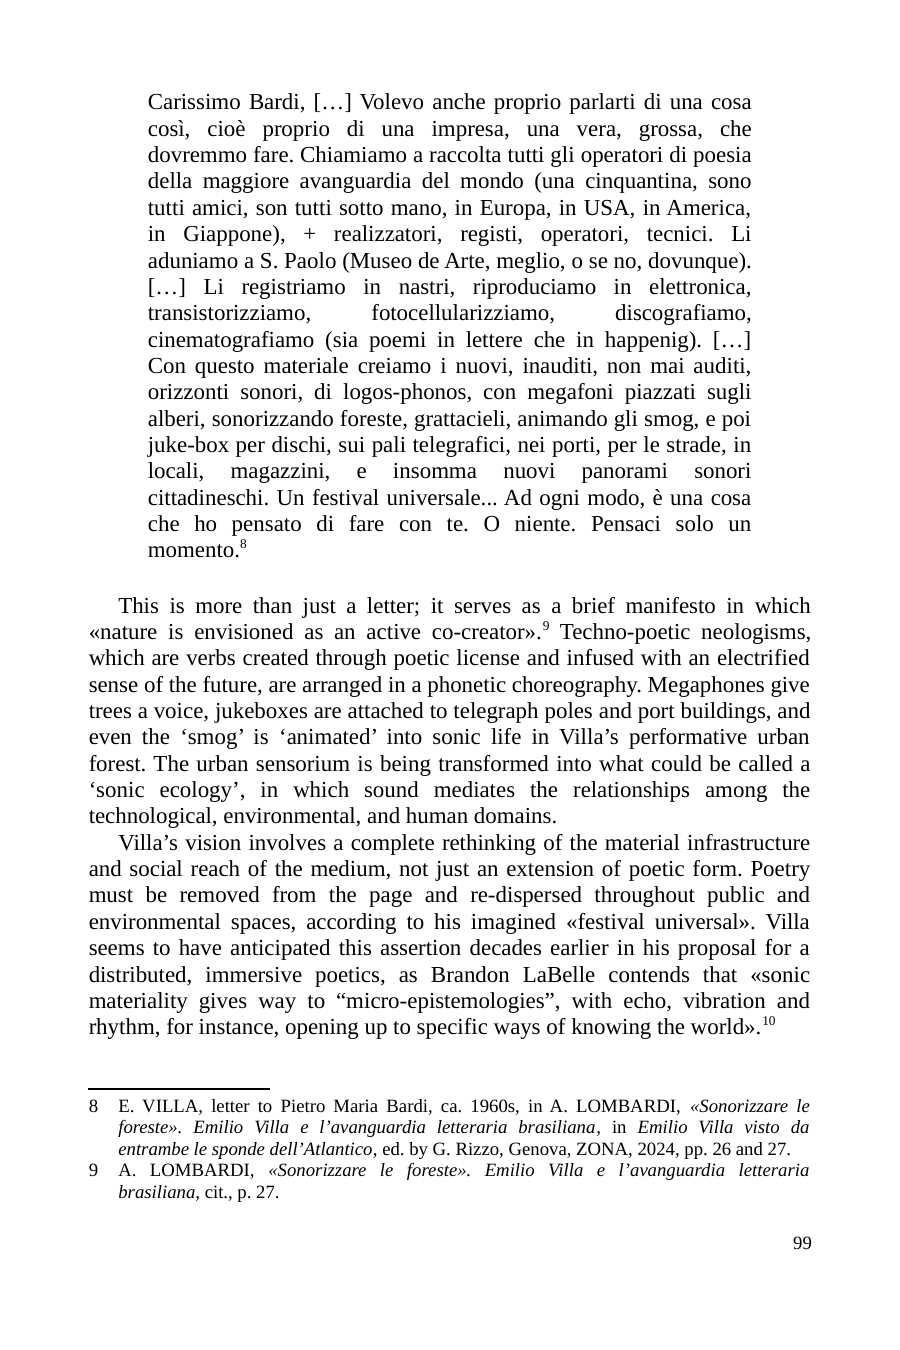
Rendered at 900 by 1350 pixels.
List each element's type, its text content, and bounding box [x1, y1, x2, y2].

text A. LOMBARDI, «Sonorizzare le foreste». Emilio Villa e l’avanguardia letteraria brasiliana, cit., p. 27. [88, 1159, 811, 1202]
text This is more than just a letter; it serves as a brief manifesto in which «nature is envisioned as an active co-creator». Techno-poetic neologisms, which are verbs created through poetic license and infused with an electrified sense of the future, are arranged in a phonetic choreography. Megaphones give trees a voice, jukeboxes are attached to telegraph poles and port buildings, and even the ‘smog’ is ‘animated’ into sonic life in Villa’s performative urban forest. The urban sensorium is being transformed into what could be called a ‘sonic ecology’, in which sound mediates the relationships among the technological, environmental, and human domains. [88, 592, 811, 829]
text E. VILLA, letter to Pietro Maria Bardi, ca. 1960s, in A. LOMBARDI, «Sonorizzare le foreste». Emilio Villa e l’avanguardia letteraria brasiliana, in Emilio Villa visto da entrambe le sponde dell’Atlantico, ed. by G. Rizzo, Genova, ZONA, 2024, pp. 26 and 27. [88, 1095, 811, 1159]
text Carissimo Bardi, […] Volevo anche proprio parlarti di una cosa così, cioè proprio di una impresa, una vera, grossa, che dovremmo fare. Chiamiamo a raccolta tutti gli operatori di poesia della maggiore avanguardia del mondo (una cinquantina, sono tutti amici, son tutti sotto mano, in Europa, in USA, in America, in Giappone), + realizzatori, registi, operatori, tecnici. Li aduniamo a S. Paolo (Museo de Arte, meglio, o se no, dovunque). […] Li registriamo in nastri, riproduciamo in elettronica, transistorizziamo, fotocellularizziamo, discografiamo, cinematografiamo (sia poemi in lettere che in happenig). […] Con questo materiale creiamo i nuovi, inauditi, non mai auditi, orizzonti sonori, di logos-phonos, con megafoni piazzati sugli alberi, sonorizzando foreste, grattacieli, animando gli smog, e poi juke-box per dischi, sui pali telegrafici, nei porti, per le strade, in locali, magazzini, e insomma nuovi panorami sonori cittadineschi. Un festival universale... Ad ogni modo, è una cosa che ho pensato di fare con te. O niente. Pensaci solo un momento. [148, 88, 752, 563]
text Villa’s vision involves a complete rethinking of the material infrastructure and social reach of the medium, not just an extension of poetic form. Poetry must be removed from the page and re-dispersed throughout public and environmental spaces, according to his imagined «festival universal». Villa seems to have anticipated this assertion decades earlier in his proposal for a distributed, immersive poetics, as Brandon LaBelle contends that «sonic materiality gives way to “micro-epistemologies”, with echo, vibration and rhythm, for instance, opening up to specific ways of knowing the world». [88, 829, 811, 1040]
